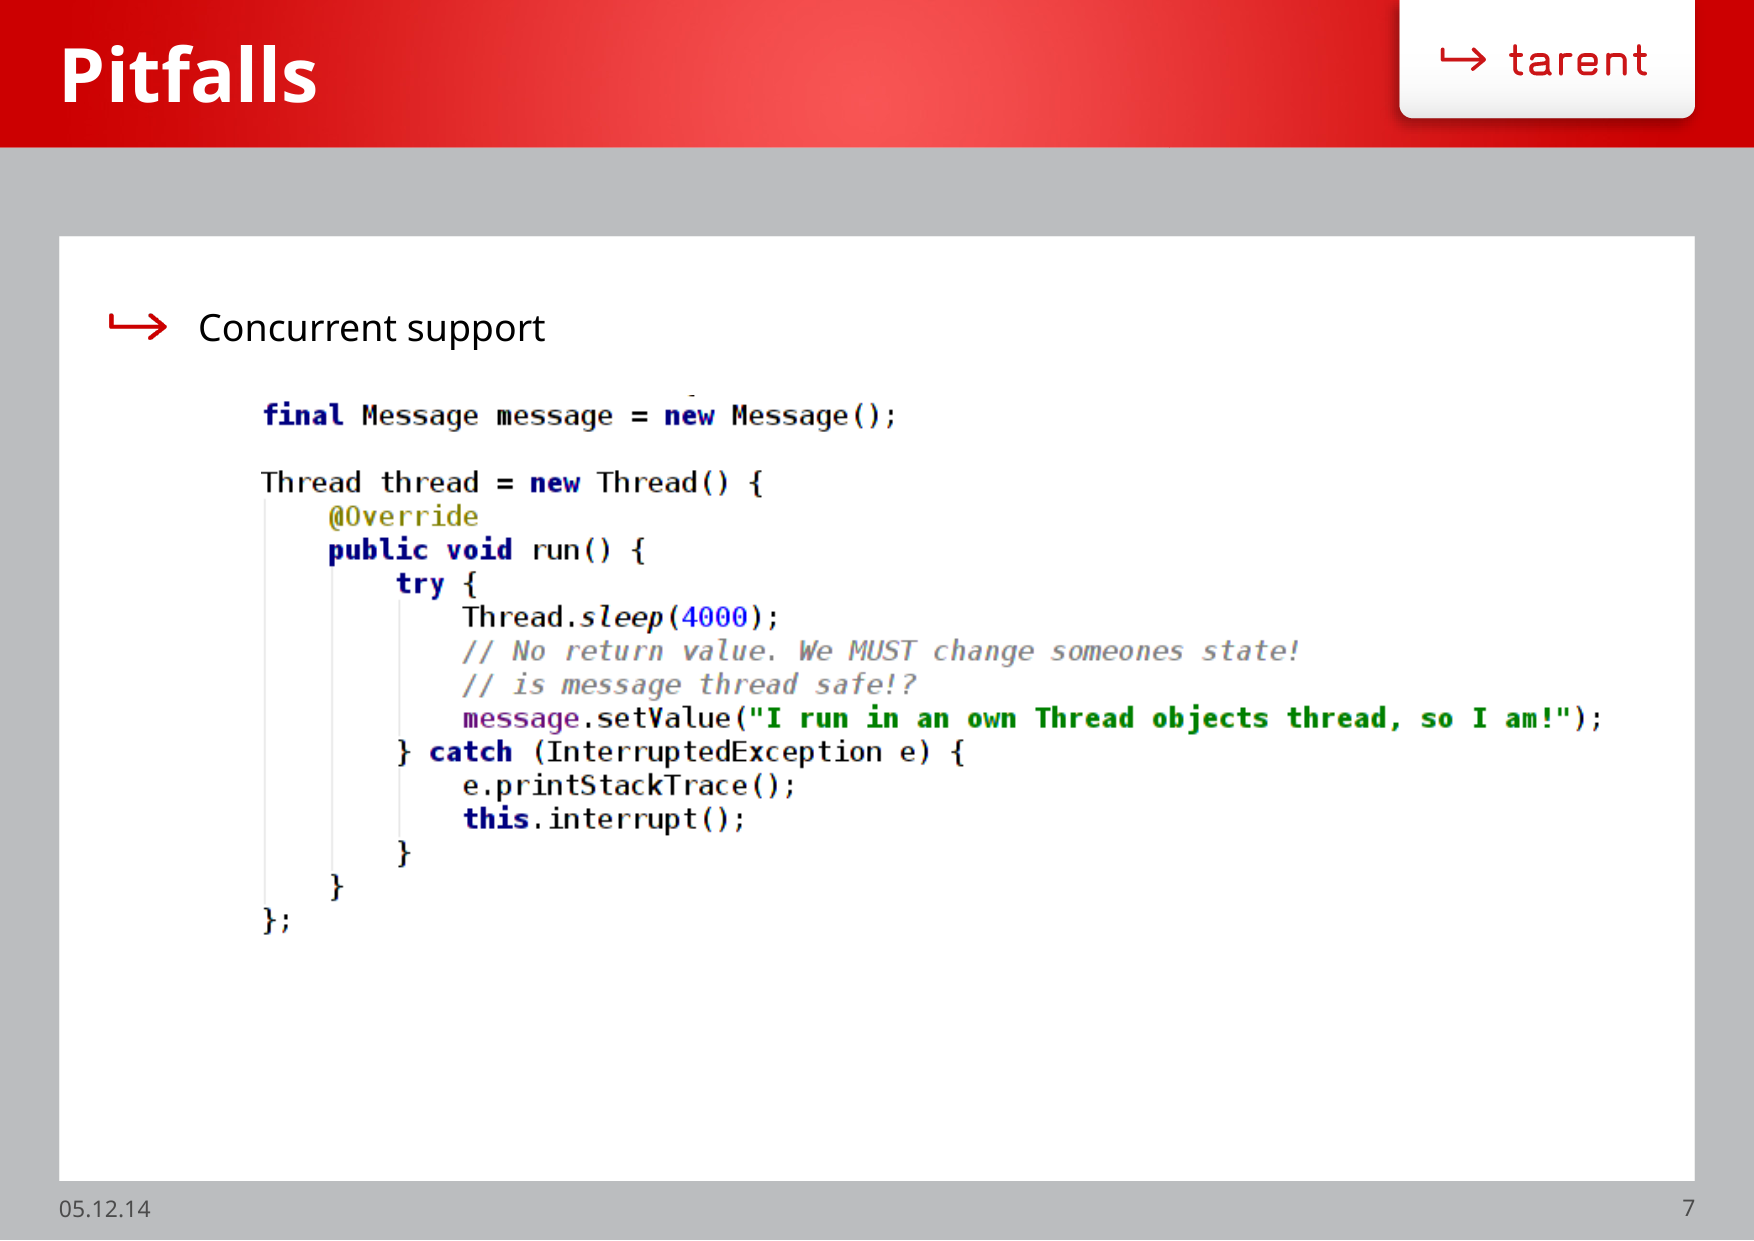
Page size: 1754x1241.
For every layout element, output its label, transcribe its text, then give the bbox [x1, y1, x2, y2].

title Pitfalls [58, 0, 1638, 177]
list Concurrent support [58, 212, 1630, 1170]
picture [0, 0, 1754, 1240]
